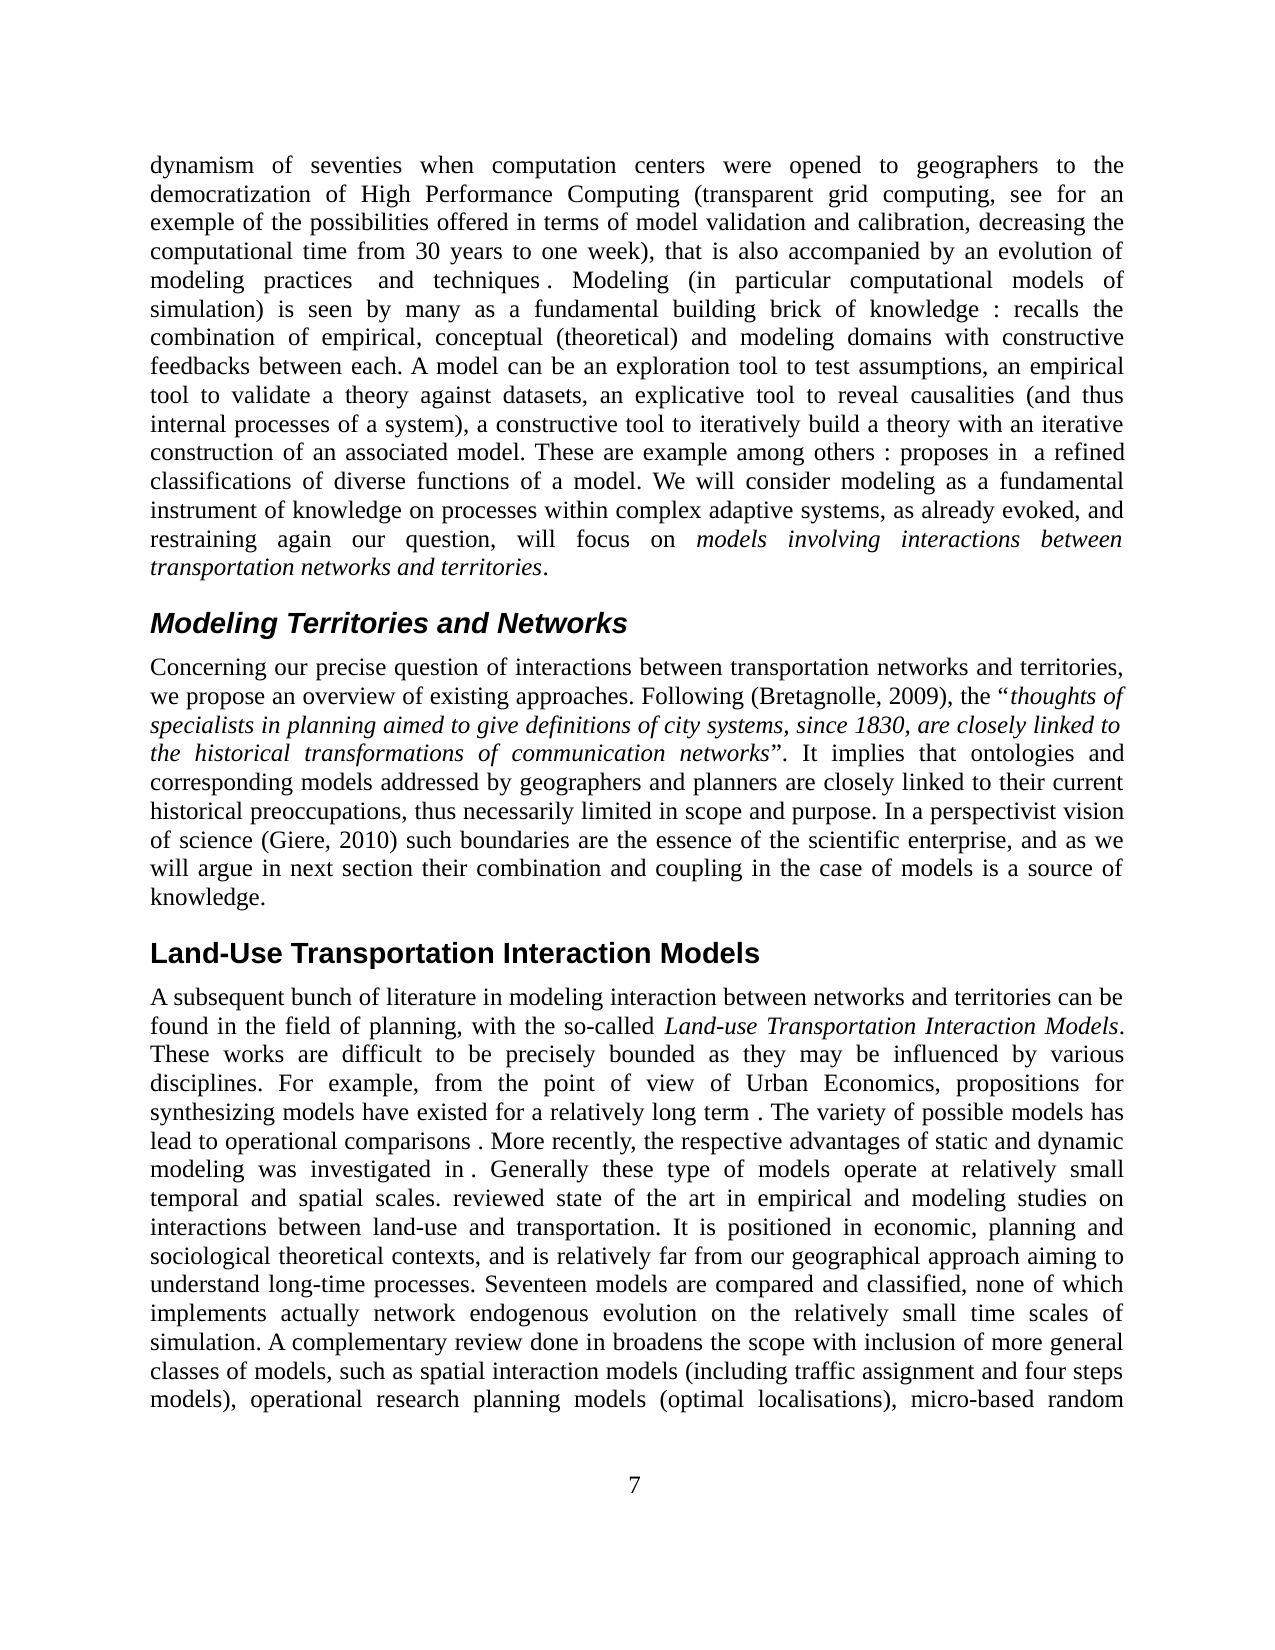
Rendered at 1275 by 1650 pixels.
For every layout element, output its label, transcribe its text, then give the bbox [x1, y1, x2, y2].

subtitle Modeling Territories and Networks [150, 606, 1125, 640]
text A subsequent bunch of literature in modeling interaction between networks and territories can be found in the field of planning, with the so-called Land-use Transportation Interaction Models. These works are difficult to be precisely bounded as they may be influenced by various disciplines. For example, from the point of view of Urban Economics, propositions for synthesizing models have existed for a relatively long term . The variety of possible models has lead to operational comparisons . More recently, the respective advantages of static and dynamic modeling was investigated in . Generally these type of models operate at relatively small temporal and spatial scales. reviewed state of the art in empirical and modeling studies on interactions between land-use and transportation. It is positioned in economic, planning and sociological theoretical contexts, and is relatively far from our geographical approach aiming to understand long-time processes. Seventeen models are compared and classified, none of which implements actually network endogenous evolution on the relatively small time scales of simulation. A complementary review done in broadens the scope with inclusion of more general classes of models, such as spatial interaction models (including traffic assignment and four steps models), operational research planning models (optimal localisations), micro-based random [150, 982, 1125, 1413]
text dynamism of seventies when computation centers were opened to geographers to the democratization of High Performance Computing (transparent grid computing, see for an exemple of the possibilities offered in terms of model validation and calibration, decreasing the computational time from 30 years to one week), that is also accompanied by an evolution of modeling practices and techniques . Modeling (in particular computational models of simulation) is seen by many as a fundamental building brick of knowledge : recalls the combination of empirical, conceptual (theoretical) and modeling domains with constructive feedbacks between each. A model can be an exploration tool to test assumptions, an empirical tool to validate a theory against datasets, an explicative tool to reveal causalities (and thus internal processes of a system), a constructive tool to iteratively build a theory with an iterative construction of an associated model. These are example among others : proposes in a refined classifications of diverse functions of a model. We will consider modeling as a fundamental instrument of knowledge on processes within complex adaptive systems, as already evoked, and restraining again our question, will focus on models involving interactions between transportation networks and territories. [150, 150, 1125, 581]
subtitle Land-Use Transportation Interaction Models [150, 936, 1125, 969]
text Concerning our precise question of interactions between transportation networks and territories, we propose an overview of existing approaches. Following (Bretagnolle, 2009), the “thoughts of specialists in planning aimed to give definitions of city systems, since 1830, are closely linked to the historical transformations of communication networks”. It implies that ontologies and corresponding models addressed by geographers and planners are closely linked to their current historical preoccupations, thus necessarily limited in scope and purpose. In a perspectivist vision of science (Giere, 2010) such boundaries are the essence of the scientific enterprise, and as we will argue in next section their combination and coupling in the case of models is a source of knowledge. [150, 652, 1125, 911]
